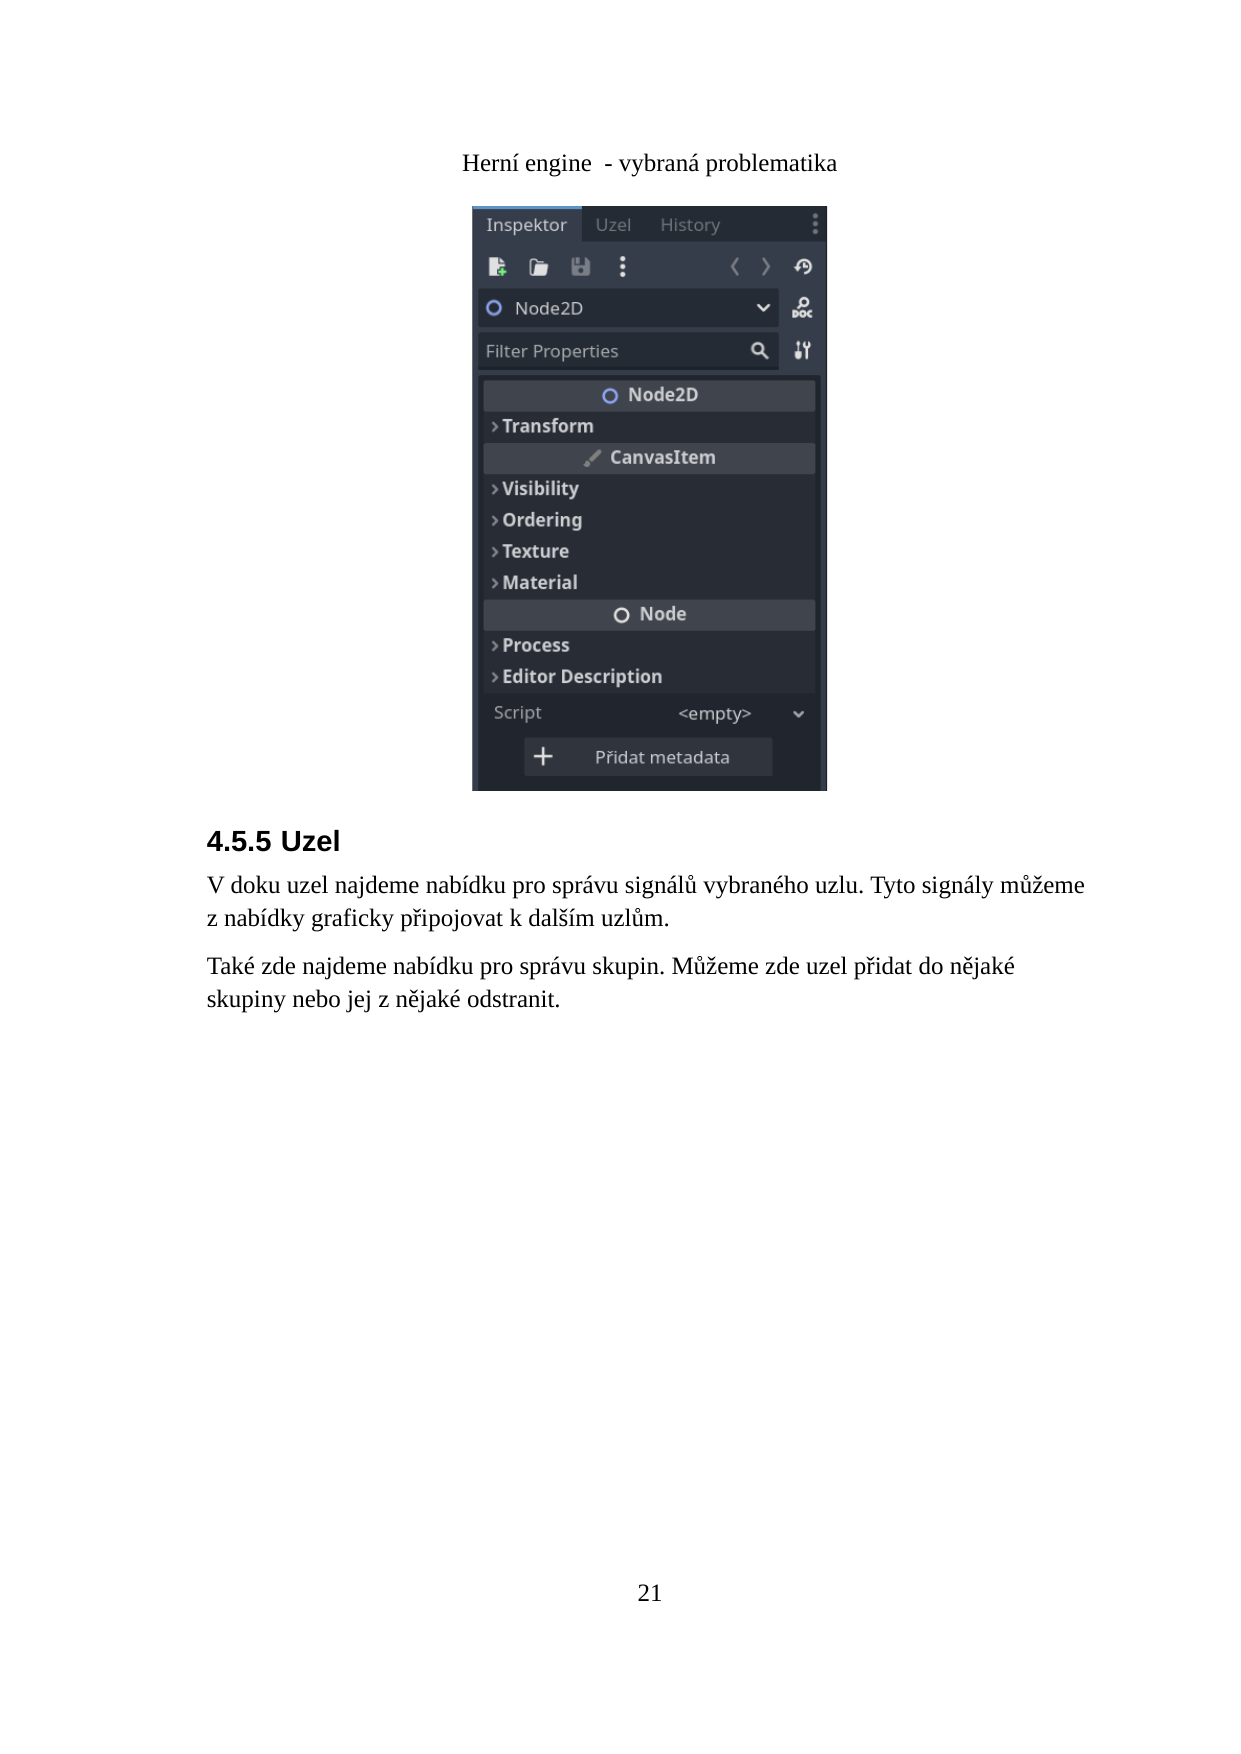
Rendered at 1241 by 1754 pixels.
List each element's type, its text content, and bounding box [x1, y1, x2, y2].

text Také zde najdeme nabídku pro správu skupin. Můžeme zde uzel přidat do nějaké skupiny nebo jej z nějaké odstranit. [207, 951, 1093, 1012]
picture [472, 206, 828, 791]
text V doku uzel najdeme nabídku pro správu signálů vybraného uzlu. Tyto signály můžeme z nabídky graficky připojovat k dalším uzlům. [207, 870, 1093, 932]
subtitle Uzel [207, 824, 1093, 858]
